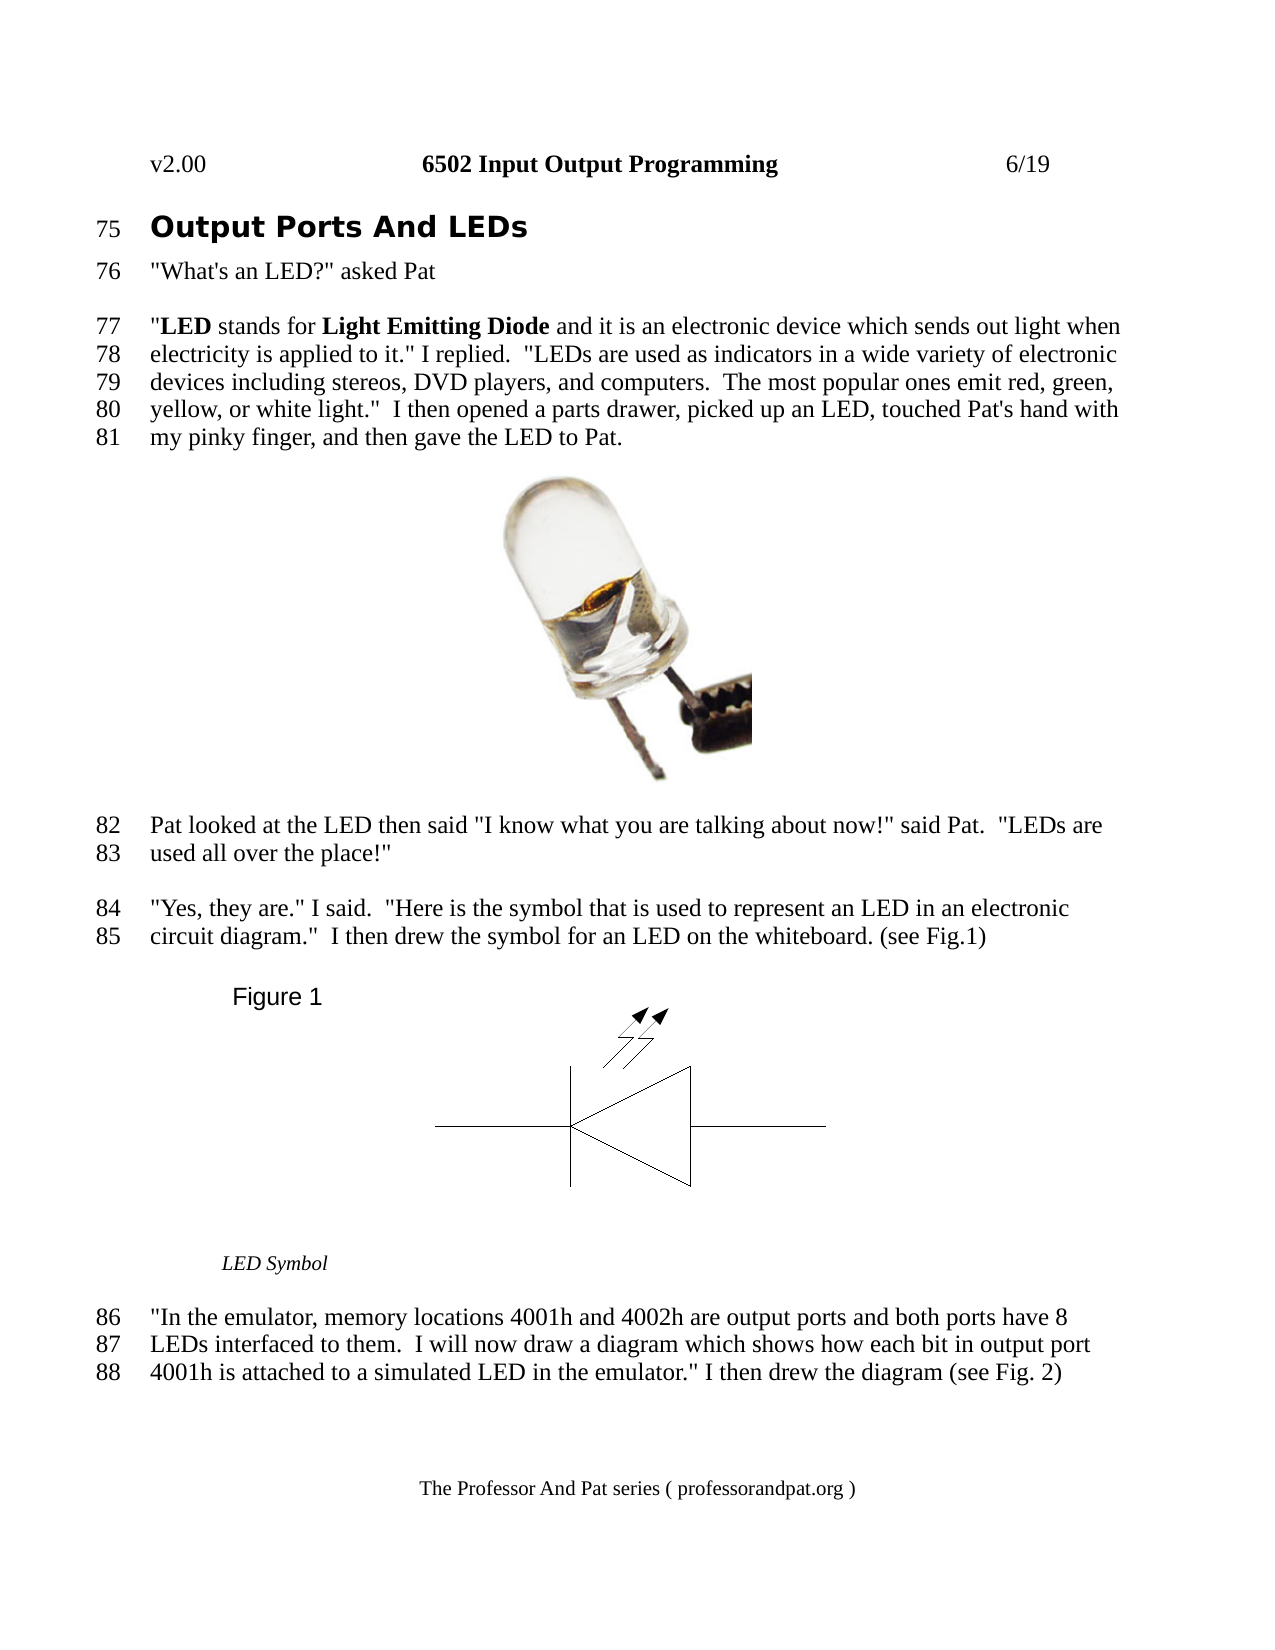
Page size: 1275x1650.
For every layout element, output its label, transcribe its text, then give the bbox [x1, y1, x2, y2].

text LED Symbol [222, 977, 1054, 1275]
text Pat looked at the LED then said "I know what you are talking about now!" said Pat. "LEDs are used all over the place!" [150, 811, 1125, 867]
text "LED stands for Light Emitting Diode and it is an electronic device which sends out light when electricity is applied to it." I replied. "LEDs are used as indicators in a wide variety of electronic devices including stereos, DVD players, and computers. The most popular ones emit red, green, yellow, or white light." I then opened a parts drawer, picked up an LED, touched Pat's hand with my pinky finger, and then gave the LED to Pat. [150, 312, 1125, 451]
text "What's an LED?" asked Pat [150, 257, 1125, 284]
text "In the emulator, memory locations 4001h and 4002h are output ports and both ports have 8 LEDs interfaced to them. I will now draw a diagram which shows how each bit in output port 4001h is attached to a simulated LED in the emulator." I then drew the diagram (see Fig. 2) [150, 1303, 1125, 1386]
subtitle Output Ports And LEDs [150, 210, 1125, 244]
picture [500, 473, 752, 784]
text "Yes, they are." I said. "Here is the symbol that is used to represent an LED in an electronic circuit diagram." I then drew the symbol for an LED on the whiteboard. (see Fig.1) [150, 894, 1125, 950]
